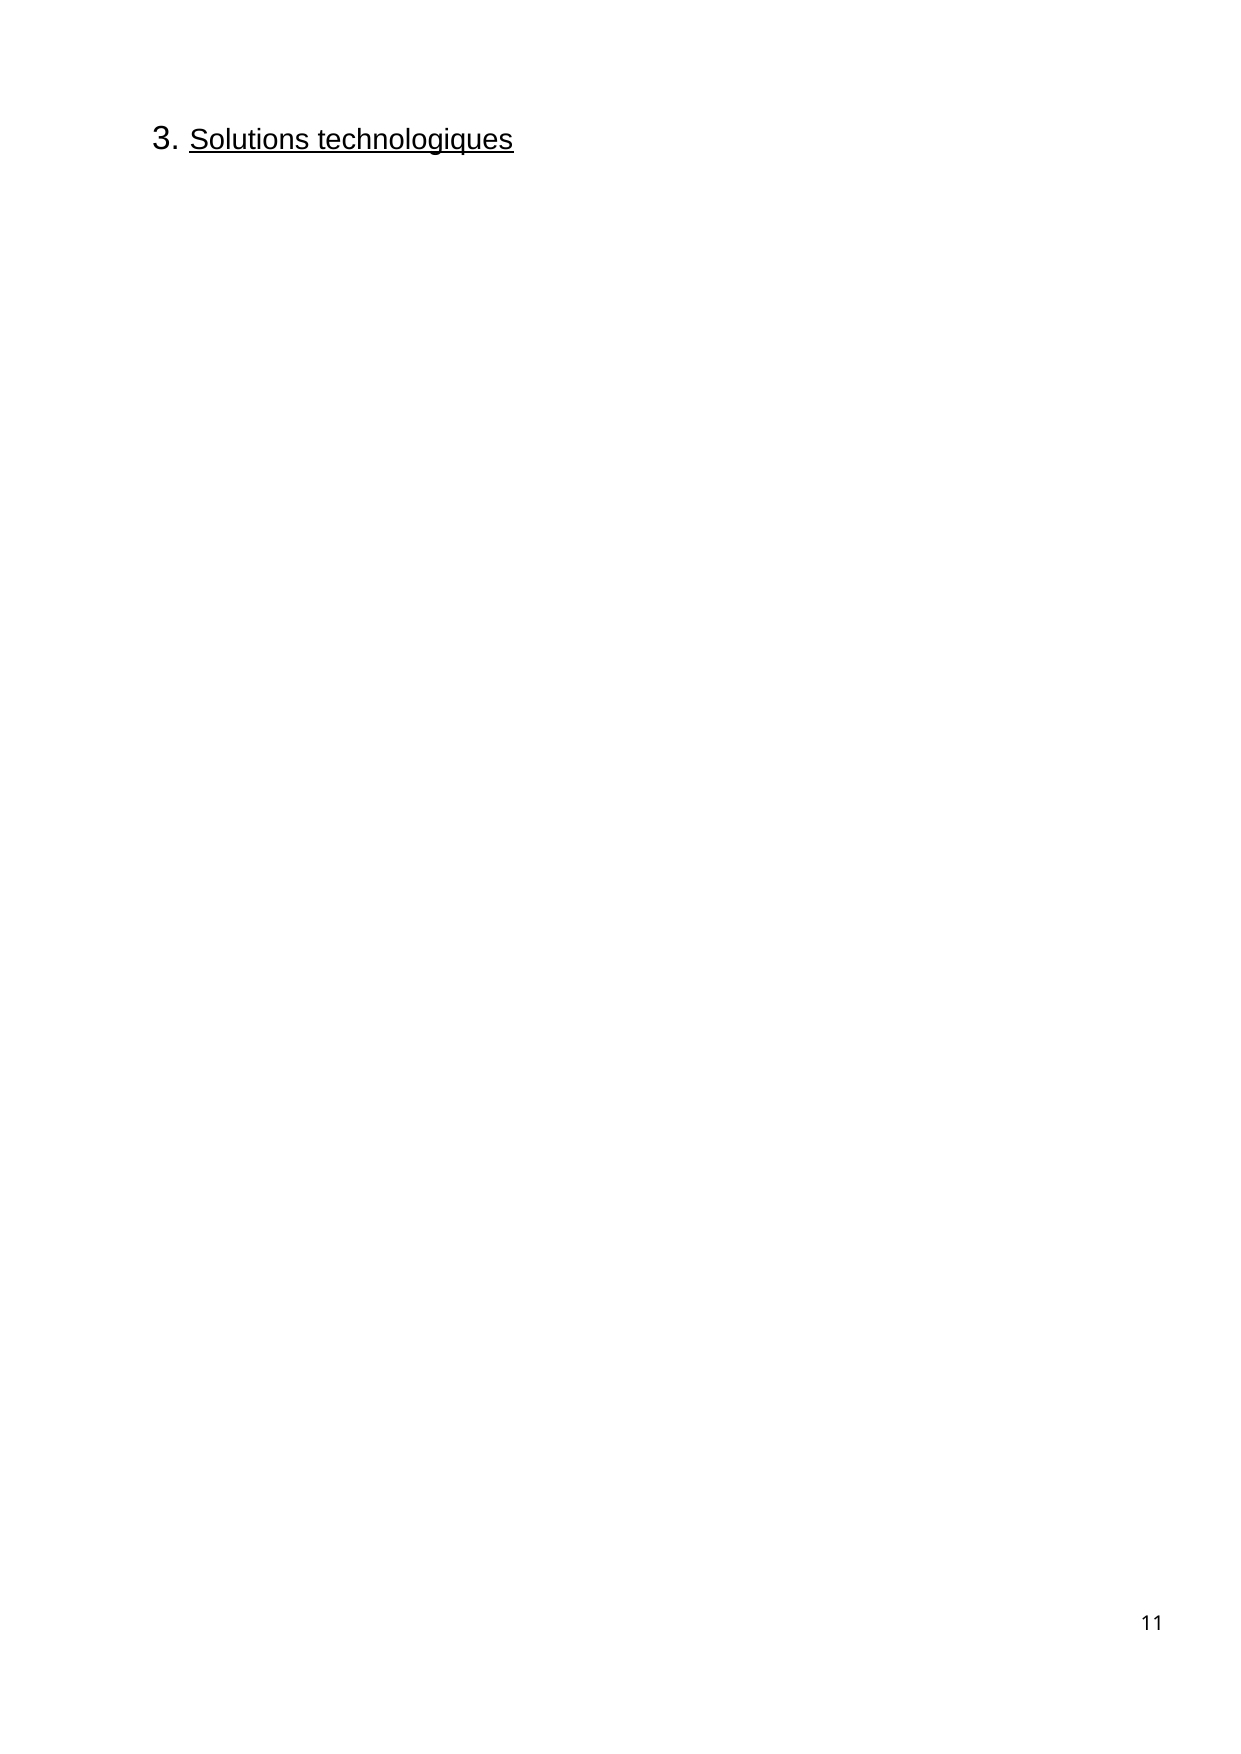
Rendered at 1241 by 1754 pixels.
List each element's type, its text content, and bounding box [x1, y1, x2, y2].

list Solutions technologiques [152, 118, 1163, 157]
